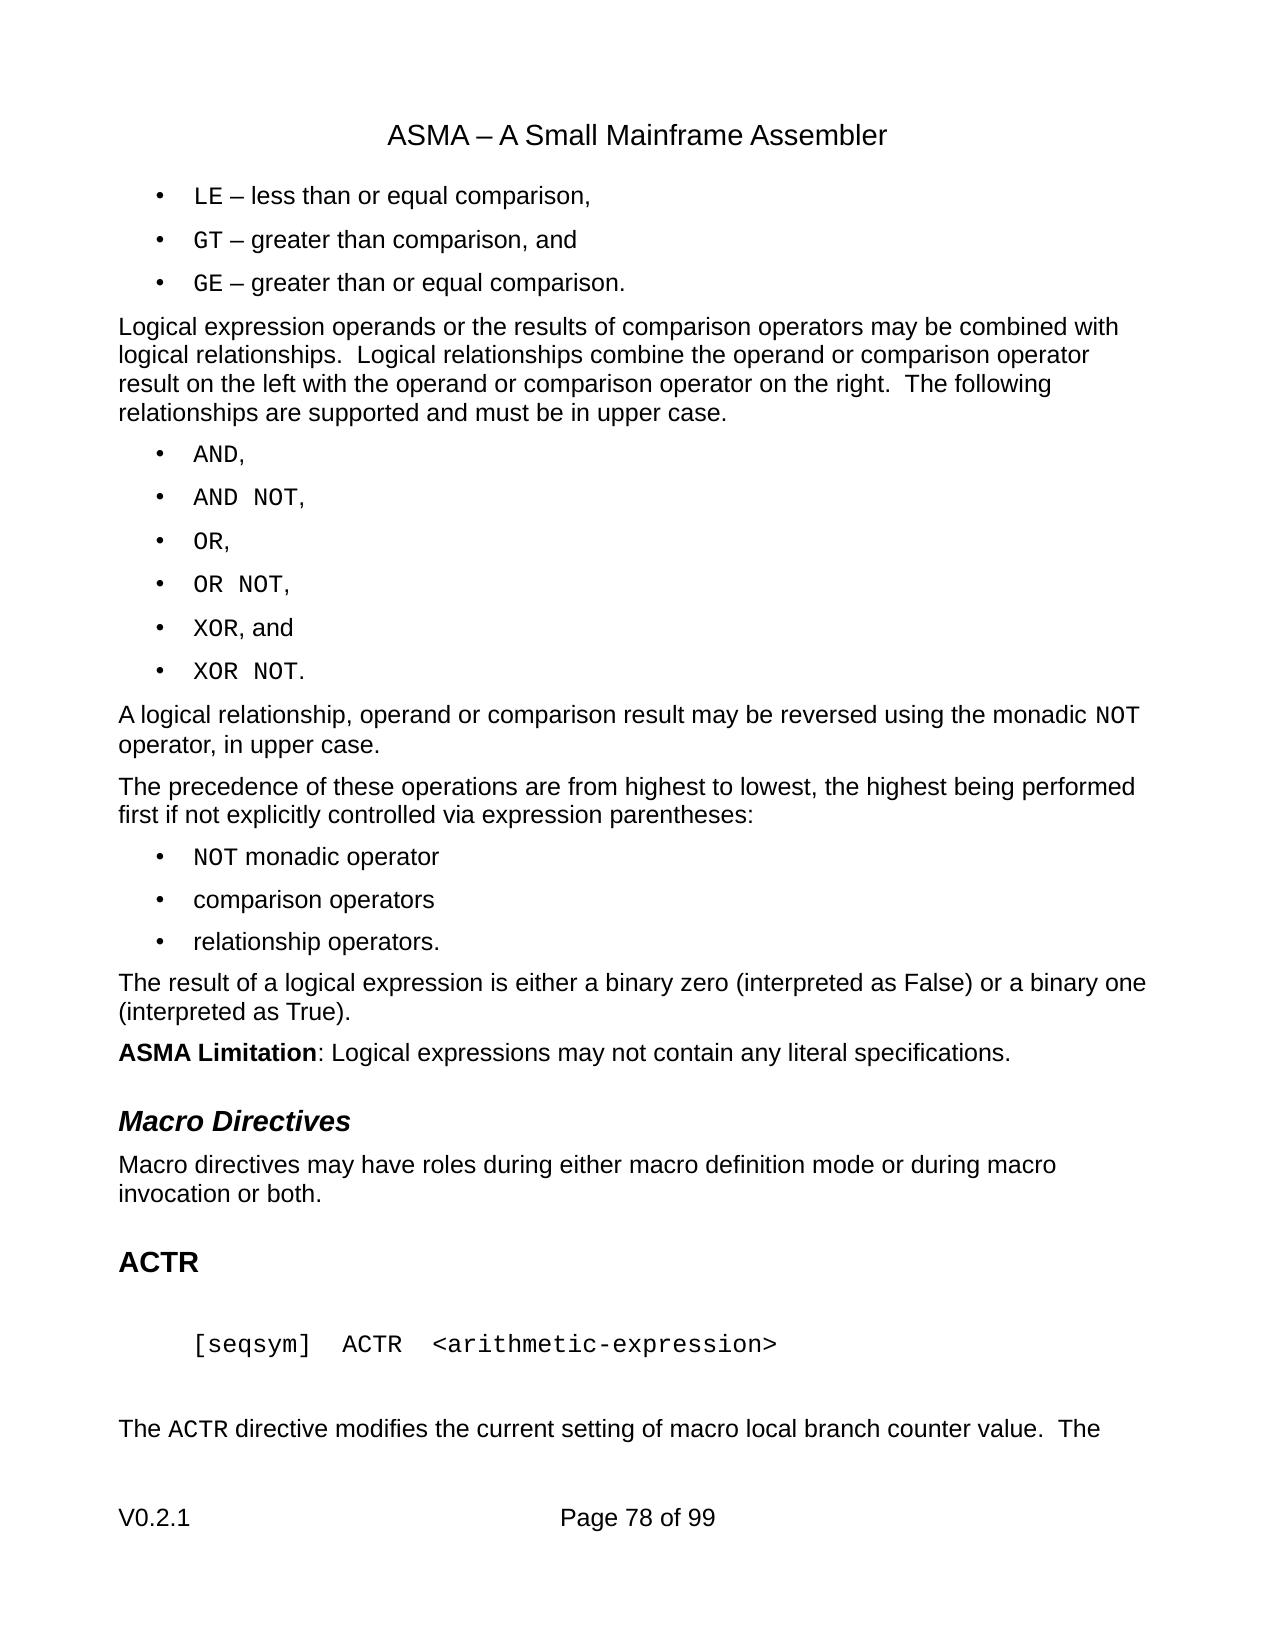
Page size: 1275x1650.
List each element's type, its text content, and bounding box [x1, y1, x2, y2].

list XOR NOT. [156, 656, 1157, 687]
list AND, [156, 439, 1157, 470]
list OR NOT, [156, 569, 1157, 600]
list AND NOT, [156, 482, 1157, 513]
list comparison operators [156, 885, 1157, 914]
list GT – greater than comparison, and [156, 224, 1157, 256]
text The ACTR directive modifies the current setting of macro local branch counter value. The [118, 1414, 1157, 1445]
text A logical relationship, operand or comparison result may be reversed using the monadic NOT operator, in upper case. [118, 699, 1157, 759]
list OR, [156, 526, 1157, 557]
list LE – less than or equal comparison, [156, 181, 1157, 212]
text The precedence of these operations are from highest to lowest, the highest being performed first if not explicitly controlled via expression parentheses: [118, 772, 1157, 829]
list relationship operators. [156, 927, 1157, 955]
text The result of a logical expression is either a binary zero (interpreted as False) or a binary one (interpreted as True). [118, 968, 1157, 1025]
text Macro directives may have roles during either macro definition mode or during macro invocation or both. [118, 1150, 1157, 1208]
text ASMA Limitation: Logical expressions may not contain any literal specifications. [118, 1038, 1157, 1067]
subtitle Macro Directives [118, 1104, 1157, 1138]
list GE – greater than or equal comparison. [156, 268, 1157, 299]
list XOR, and [156, 613, 1157, 644]
text Logical expression operands or the results of comparison operators may be combined with logical relationships. Logical relationships combine the operand or comparison operator result on the left with the operand or comparison operator on the right. The following relationships are supported and must be in upper case. [118, 311, 1157, 426]
list NOT monadic operator [156, 842, 1157, 873]
text [seqsym] ACTR <arithmetic-expression> [192, 1332, 1157, 1360]
subtitle ACTR [118, 1245, 1157, 1279]
